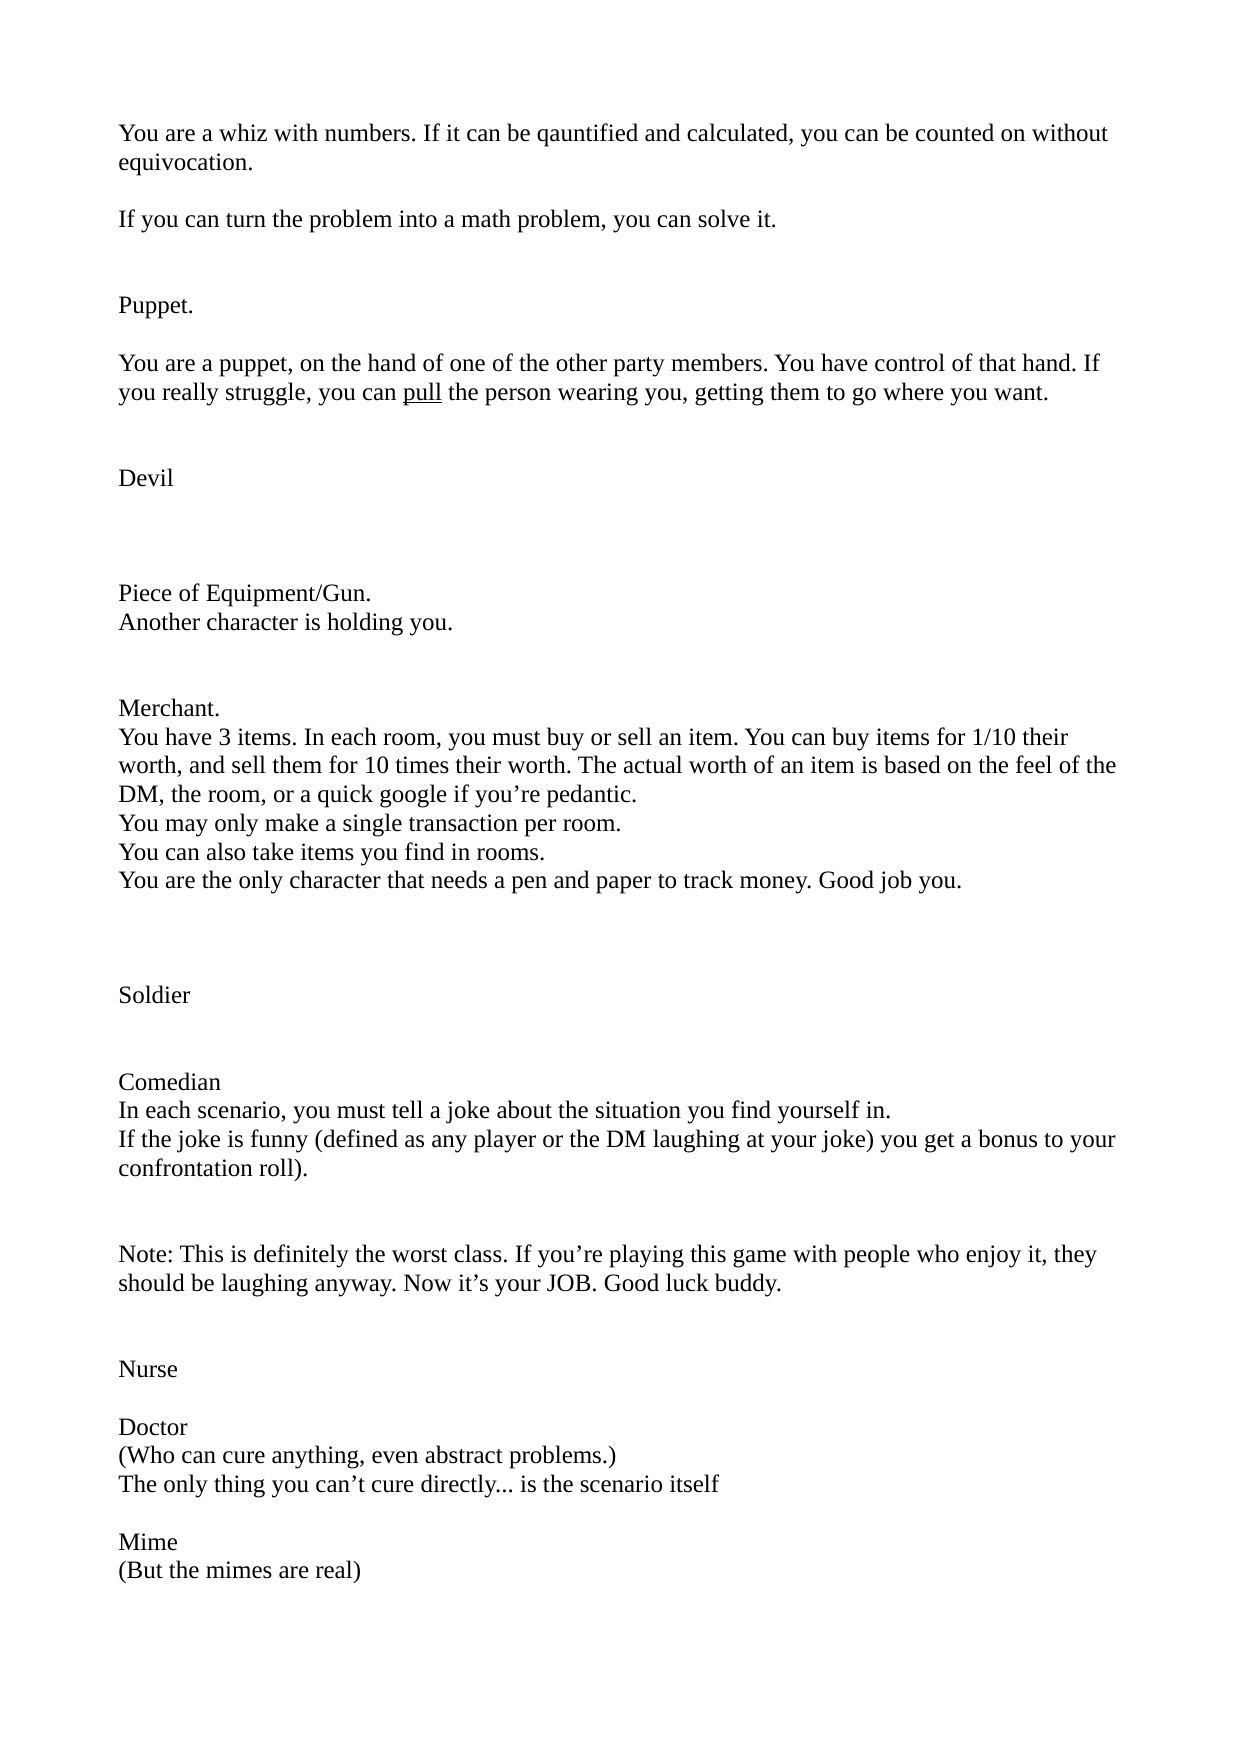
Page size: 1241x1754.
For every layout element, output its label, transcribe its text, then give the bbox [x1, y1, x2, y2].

text The only thing you can’t cure directly... is the scenario itself [118, 1469, 1122, 1498]
text You have 3 items. In each room, you must buy or sell an item. You can buy items for 1/10 their worth, and sell them for 10 times their worth. The actual worth of an item is based on the feel of the DM, the room, or a quick google if you’re pedantic. [118, 722, 1122, 808]
text You may only make a single transaction per room. [118, 808, 1122, 837]
text Mime [118, 1527, 1122, 1556]
text Puppet. [118, 291, 1122, 319]
text In each scenario, you must tell a joke about the situation you find yourself in. [118, 1096, 1122, 1124]
text Another character is holding you. [118, 607, 1122, 636]
text You can also take items you find in rooms. [118, 837, 1122, 866]
text Devil [118, 463, 1122, 492]
text Nurse [118, 1354, 1122, 1383]
text Doctor [118, 1412, 1122, 1441]
text You are a whiz with numbers. If it can be qauntified and calculated, you can be counted on without equivocation. [118, 118, 1122, 176]
text Piece of Equipment/Gun. [118, 578, 1122, 607]
text Merchant. [118, 693, 1122, 722]
text (Who can cure anything, even abstract problems.) [118, 1441, 1122, 1469]
text (But the mimes are real) [118, 1556, 1122, 1584]
text If the joke is funny (defined as any player or the DM laughing at your joke) you get a bonus to your confrontation roll). [118, 1124, 1122, 1182]
text Comedian [118, 1067, 1122, 1096]
text Soldier [118, 981, 1122, 1009]
text If you can turn the problem into a math problem, you can solve it. [118, 204, 1122, 233]
text Note: This is definitely the worst class. If you’re playing this game with people who enjoy it, they should be laughing anyway. Now it’s your JOB. Good luck buddy. [118, 1239, 1122, 1297]
text You are a puppet, on the hand of one of the other party members. You have control of that hand. If you really struggle, you can pull the person wearing you, getting them to go where you want. [118, 348, 1122, 406]
text You are the only character that needs a pen and paper to track money. Good job you. [118, 866, 1122, 894]
